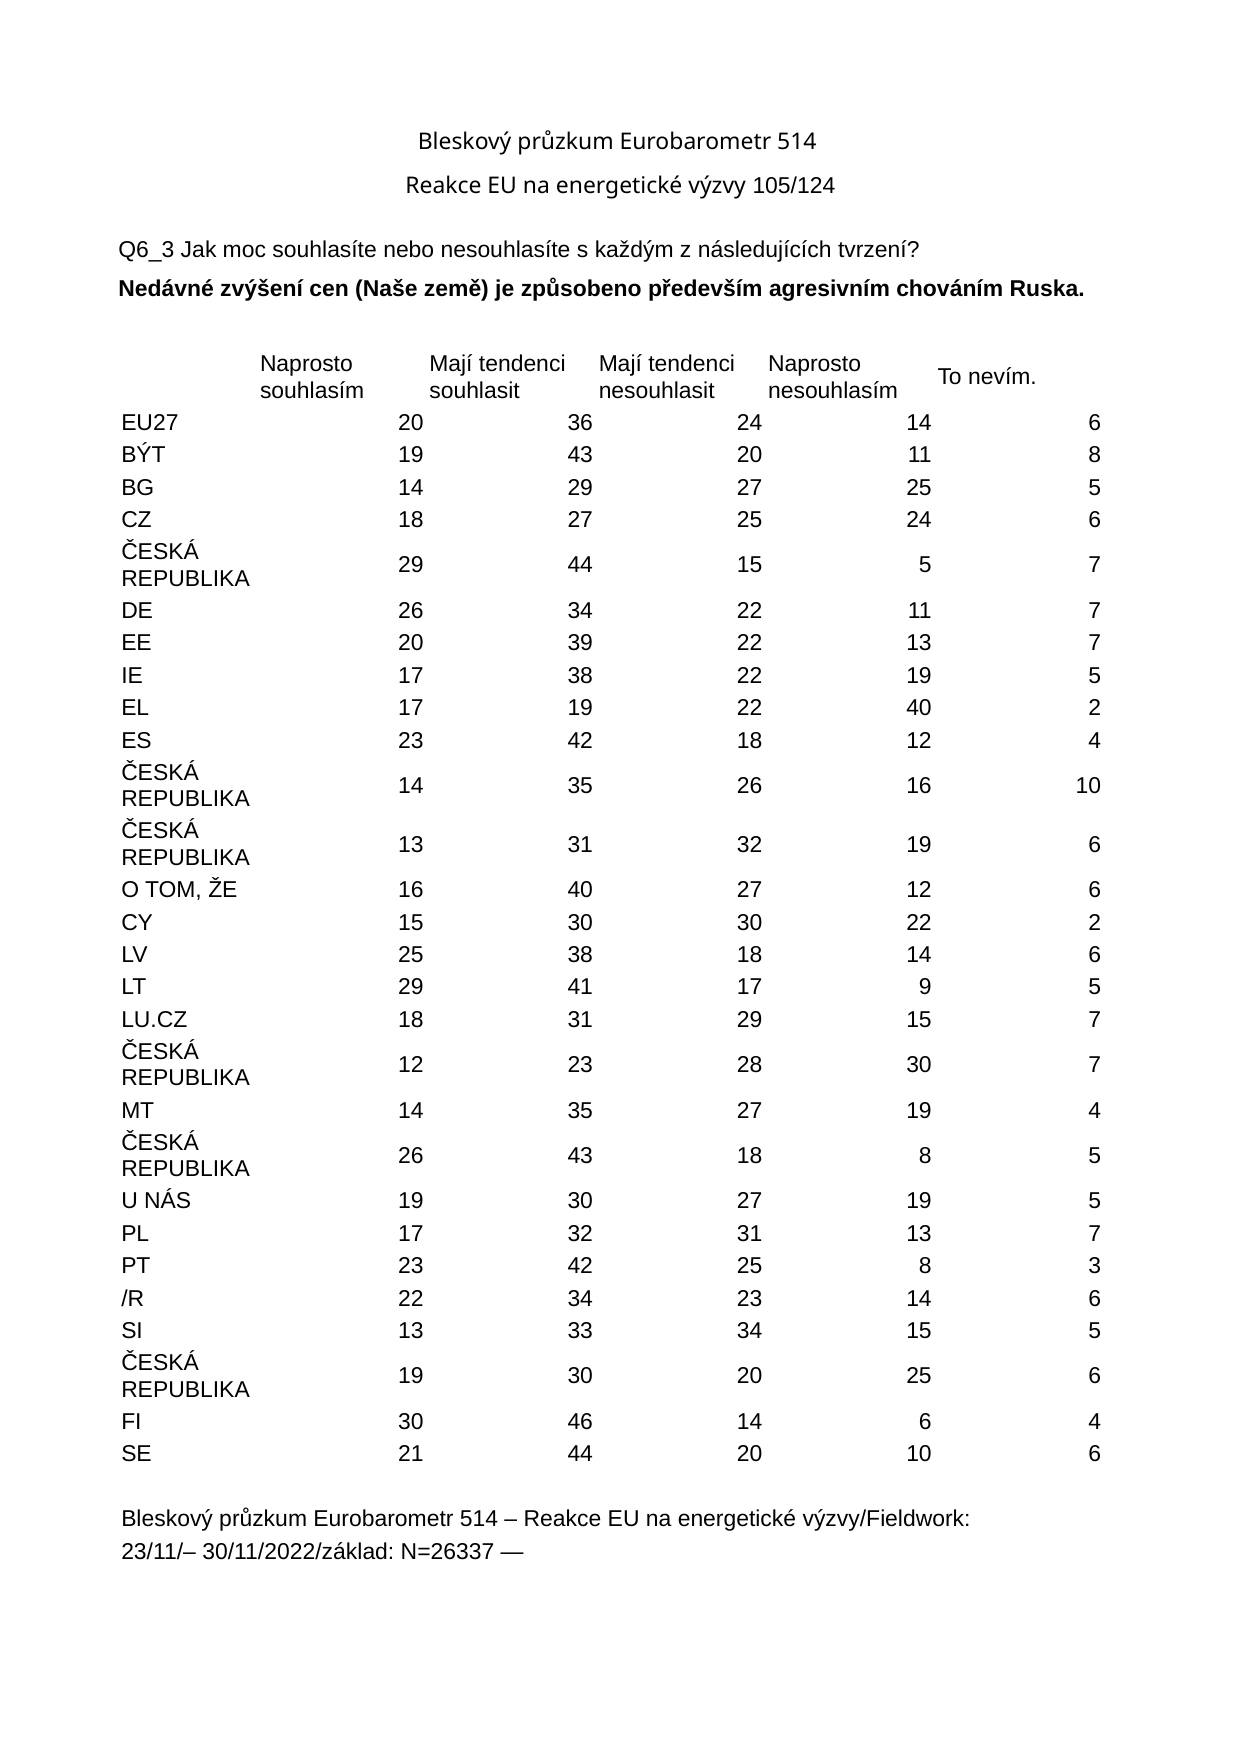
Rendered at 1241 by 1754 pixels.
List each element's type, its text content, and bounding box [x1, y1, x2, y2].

table_cell 30 [426, 1185, 596, 1217]
table_cell 32 [596, 815, 765, 873]
table_cell 30 [426, 1346, 596, 1405]
table_cell 30 [765, 1035, 934, 1093]
table_cell 6 [765, 1405, 934, 1437]
table_cell ČESKÁ REPUBLIKA [118, 1126, 257, 1184]
table_cell [596, 1470, 765, 1502]
table_cell 24 [596, 406, 765, 438]
table_cell 40 [426, 873, 596, 905]
table_cell 14 [257, 756, 426, 814]
table_cell 35 [426, 756, 596, 814]
table_cell 6 [934, 1282, 1104, 1314]
table_cell FI [118, 1405, 257, 1437]
table_cell 12 [765, 724, 934, 756]
table_cell 17 [596, 970, 765, 1003]
table_cell 16 [765, 756, 934, 814]
table_cell 26 [257, 1126, 426, 1184]
table_cell 13 [765, 1217, 934, 1249]
table_cell 15 [765, 1003, 934, 1035]
table_cell 23/11/– 30/11/2022/základ: N=26337 — [118, 1535, 1104, 1567]
table_cell 23 [257, 724, 426, 756]
table_cell 41 [426, 970, 596, 1003]
table_cell [257, 1470, 426, 1502]
table_cell 20 [596, 1438, 765, 1470]
table_cell CZ [118, 503, 257, 535]
table_cell BÝT [118, 438, 257, 471]
table_cell 14 [765, 938, 934, 970]
table_cell 27 [426, 503, 596, 535]
table_cell 5 [934, 1126, 1104, 1184]
table_cell 14 [257, 471, 426, 503]
table_cell 20 [257, 626, 426, 659]
table_cell 7 [934, 1035, 1104, 1093]
table_cell ČESKÁ REPUBLIKA [118, 535, 257, 594]
table_cell 15 [257, 905, 426, 938]
table_cell 4 [934, 1094, 1104, 1126]
table_cell 42 [426, 724, 596, 756]
table_cell ČESKÁ REPUBLIKA [118, 1035, 257, 1093]
table_cell 22 [596, 594, 765, 626]
table_cell 18 [596, 724, 765, 756]
table_cell 27 [596, 1094, 765, 1126]
table_cell 14 [765, 406, 934, 438]
table_cell 46 [426, 1405, 596, 1437]
table_cell 14 [765, 1282, 934, 1314]
table_cell U NÁS [118, 1185, 257, 1217]
table_cell 9 [765, 970, 934, 1003]
table_cell IE [118, 659, 257, 691]
table_cell 34 [426, 594, 596, 626]
table_cell DE [118, 594, 257, 626]
table_cell 32 [426, 1217, 596, 1249]
table_cell ES [118, 724, 257, 756]
table_header Naprosto nesouhlasím [765, 347, 934, 406]
table_cell 6 [934, 873, 1104, 905]
table_cell 29 [257, 535, 426, 594]
table_cell 2 [934, 691, 1104, 723]
table_cell BG [118, 471, 257, 503]
table_cell 10 [934, 756, 1104, 814]
table_cell 23 [426, 1035, 596, 1093]
table_cell 8 [934, 438, 1104, 471]
table_cell 25 [596, 503, 765, 535]
table_cell ČESKÁ REPUBLIKA [118, 1346, 257, 1405]
table_cell 16 [257, 873, 426, 905]
table_cell 30 [257, 1405, 426, 1437]
table_cell 30 [596, 905, 765, 938]
table_cell 31 [426, 815, 596, 873]
table_cell 34 [596, 1314, 765, 1346]
table_cell 36 [426, 406, 596, 438]
table_cell 13 [765, 626, 934, 659]
table_cell EL [118, 691, 257, 723]
table_cell 26 [257, 594, 426, 626]
table_cell /R [118, 1282, 257, 1314]
table_cell 7 [934, 594, 1104, 626]
table_cell 5 [934, 471, 1104, 503]
table_cell 20 [257, 406, 426, 438]
table_cell 6 [934, 1438, 1104, 1470]
table_cell 7 [934, 626, 1104, 659]
table_cell 21 [257, 1438, 426, 1470]
text Nedávné zvýšení cen (Naše země) je způsobeno především agresivním chováním Ruska. [118, 275, 1122, 302]
table_cell 30 [426, 905, 596, 938]
table_cell 19 [765, 659, 934, 691]
table_cell PT [118, 1249, 257, 1282]
table_cell CY [118, 905, 257, 938]
table_cell 31 [596, 1217, 765, 1249]
table_cell 19 [765, 815, 934, 873]
table_cell 2 [934, 905, 1104, 938]
table_cell 11 [765, 438, 934, 471]
table_header Naprosto souhlasím [257, 347, 426, 406]
table_cell 44 [426, 1438, 596, 1470]
table_cell 19 [257, 1346, 426, 1405]
table_cell 6 [934, 1346, 1104, 1405]
table_cell 22 [596, 626, 765, 659]
table_cell 13 [257, 1314, 426, 1346]
table_cell 5 [934, 970, 1104, 1003]
table_cell 5 [934, 1314, 1104, 1346]
table_cell 18 [596, 1126, 765, 1184]
table_cell [118, 1470, 257, 1502]
table_cell Bleskový průzkum Eurobarometr 514 – Reakce EU na energetické výzvy/Fieldwork: [118, 1502, 1104, 1534]
table_cell 4 [934, 1405, 1104, 1437]
table_cell ČESKÁ REPUBLIKA [118, 756, 257, 814]
table_cell 25 [765, 471, 934, 503]
table_cell 7 [934, 1003, 1104, 1035]
table_cell 18 [596, 938, 765, 970]
table_cell 22 [596, 691, 765, 723]
table_cell 6 [934, 815, 1104, 873]
table_cell 39 [426, 626, 596, 659]
table_cell 7 [934, 1217, 1104, 1249]
table_cell SI [118, 1314, 257, 1346]
table_cell EE [118, 626, 257, 659]
table_cell LU.CZ [118, 1003, 257, 1035]
table_header To nevím. [934, 347, 1104, 406]
table_cell 18 [257, 1003, 426, 1035]
table_cell 25 [257, 938, 426, 970]
table_cell 19 [426, 691, 596, 723]
table_header [118, 347, 257, 406]
table_cell 27 [596, 471, 765, 503]
table_cell 3 [934, 1249, 1104, 1282]
table_cell 19 [765, 1094, 934, 1126]
table_cell 8 [765, 1249, 934, 1282]
table_cell 13 [257, 815, 426, 873]
table_cell 17 [257, 691, 426, 723]
table_cell LT [118, 970, 257, 1003]
table_cell SE [118, 1438, 257, 1470]
table_cell 17 [257, 1217, 426, 1249]
table_cell MT [118, 1094, 257, 1126]
table_cell [426, 1470, 596, 1502]
table_cell 20 [596, 1346, 765, 1405]
table_cell 19 [257, 1185, 426, 1217]
table_cell 29 [426, 471, 596, 503]
table_cell 35 [426, 1094, 596, 1126]
table_cell 12 [257, 1035, 426, 1093]
table_cell ČESKÁ REPUBLIKA [118, 815, 257, 873]
table_cell 26 [596, 756, 765, 814]
table_cell 5 [934, 1185, 1104, 1217]
table_cell [934, 1470, 1104, 1502]
table_cell PL [118, 1217, 257, 1249]
table_cell 22 [765, 905, 934, 938]
table_cell 14 [596, 1405, 765, 1437]
table_cell 27 [596, 1185, 765, 1217]
table_cell 15 [596, 535, 765, 594]
table_cell 38 [426, 938, 596, 970]
table_cell 23 [596, 1282, 765, 1314]
table_cell EU27 [118, 406, 257, 438]
table_cell 17 [257, 659, 426, 691]
table_cell 6 [934, 503, 1104, 535]
table_cell 42 [426, 1249, 596, 1282]
table_cell 4 [934, 724, 1104, 756]
table_cell 40 [765, 691, 934, 723]
table_cell 15 [765, 1314, 934, 1346]
table_cell 19 [257, 438, 426, 471]
table_cell 29 [257, 970, 426, 1003]
table_cell 7 [934, 535, 1104, 594]
table_cell O TOM, ŽE [118, 873, 257, 905]
table_cell 34 [426, 1282, 596, 1314]
table_cell 22 [596, 659, 765, 691]
table_cell 22 [257, 1282, 426, 1314]
table_cell 29 [596, 1003, 765, 1035]
table_cell 23 [257, 1249, 426, 1282]
table_cell LV [118, 938, 257, 970]
text Q6_3 Jak moc souhlasíte nebo nesouhlasíte s každým z následujících tvrzení? [118, 236, 1122, 262]
table_cell 25 [765, 1346, 934, 1405]
table_cell 44 [426, 535, 596, 594]
table_cell 43 [426, 438, 596, 471]
table_cell 19 [765, 1185, 934, 1217]
table_cell 31 [426, 1003, 596, 1035]
table_cell 14 [257, 1094, 426, 1126]
table_header Mají tendenci nesouhlasit [596, 347, 765, 406]
table_cell 5 [765, 535, 934, 594]
table_cell 20 [596, 438, 765, 471]
table_cell 6 [934, 938, 1104, 970]
table_cell 8 [765, 1126, 934, 1184]
table_cell 5 [934, 659, 1104, 691]
table_cell 25 [596, 1249, 765, 1282]
table_cell 43 [426, 1126, 596, 1184]
table_cell 18 [257, 503, 426, 535]
table_cell 11 [765, 594, 934, 626]
table_cell 10 [765, 1438, 934, 1470]
table_cell [765, 1470, 934, 1502]
table_cell 24 [765, 503, 934, 535]
table_cell 27 [596, 873, 765, 905]
table_cell 33 [426, 1314, 596, 1346]
table_cell 28 [596, 1035, 765, 1093]
table_cell 12 [765, 873, 934, 905]
table_header Mají tendenci souhlasit [426, 347, 596, 406]
table_cell 38 [426, 659, 596, 691]
table_cell 6 [934, 406, 1104, 438]
